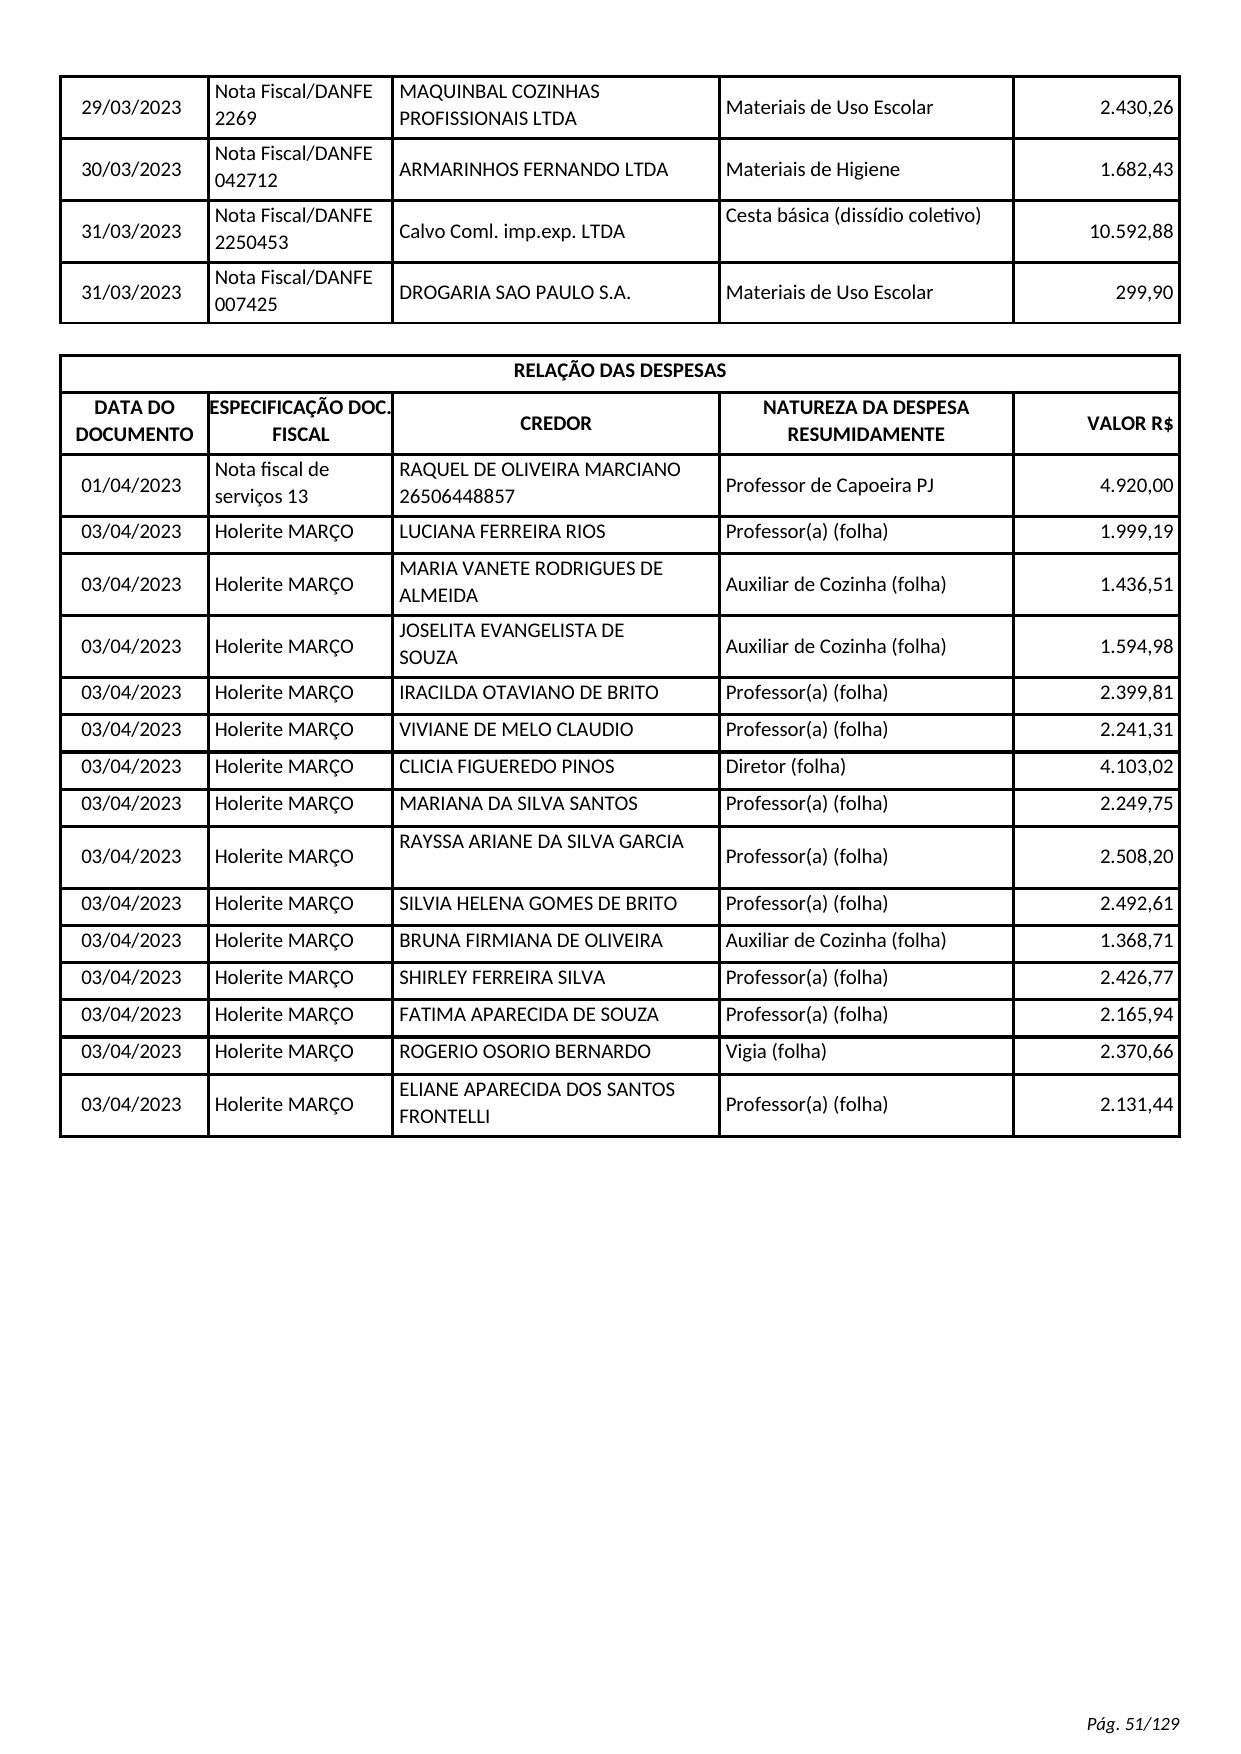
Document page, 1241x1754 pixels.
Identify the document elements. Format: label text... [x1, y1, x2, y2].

table_cell FATIMA APARECIDA DE SOUZA [394, 1001, 718, 1035]
table_cell Professor(a) (folha) [721, 828, 1012, 887]
table_cell Professor(a) (folha) [721, 1001, 1012, 1035]
table_cell Holerite MARÇO [210, 791, 391, 825]
table_cell Materiais de Higiene [721, 140, 1012, 199]
table_cell ESPECIFICAÇÃO DOC. FISCAL [210, 394, 391, 453]
table_cell ELIANE APARECIDA DOS SANTOS FRONTELLI [394, 1076, 718, 1134]
table_cell Holerite MARÇO [210, 716, 391, 750]
table_cell Holerite MARÇO [210, 1001, 391, 1035]
table_cell JOSELITA EVANGELISTA DE SOUZA [394, 617, 718, 676]
table_cell 03/04/2023 [62, 927, 207, 961]
table_cell Holerite MARÇO [210, 964, 391, 998]
table_cell DROGARIA SAO PAULO S.A. [394, 264, 718, 322]
table_cell 03/04/2023 [62, 617, 207, 676]
table_cell Professor(a) (folha) [721, 791, 1012, 825]
table_cell 2.241,31 [1015, 716, 1178, 750]
table_cell MARIANA DA SILVA SANTOS [394, 791, 718, 825]
table_cell Professor(a) (folha) [721, 679, 1012, 713]
table_cell ROGERIO OSORIO BERNARDO [394, 1039, 718, 1073]
table_cell Vigia (folha) [721, 1039, 1012, 1073]
table_cell 4.920,00 [1015, 456, 1178, 515]
table_cell Professor(a) (folha) [721, 1076, 1012, 1134]
table_cell LUCIANA FERREIRA RIOS [394, 518, 718, 552]
table_cell RAQUEL DE OLIVEIRA MARCIANO 26506448857 [394, 456, 718, 515]
table_cell 03/04/2023 [62, 890, 207, 924]
table_cell Cesta básica (dissídio coletivo) [721, 202, 1012, 261]
table_cell CREDOR [394, 394, 718, 453]
table_cell MAQUINBAL COZINHAS PROFISSIONAIS LTDA [394, 78, 718, 137]
table_cell DATA DO DOCUMENTO [62, 394, 207, 453]
table_cell 1.368,71 [1015, 927, 1178, 961]
table_cell VIVIANE DE MELO CLAUDIO [394, 716, 718, 750]
table_cell 03/04/2023 [62, 716, 207, 750]
table_cell 4.103,02 [1015, 754, 1178, 787]
table_cell Nota Fiscal/DANFE 007425 [210, 264, 391, 322]
table_cell Holerite MARÇO [210, 518, 391, 552]
table_cell Auxiliar de Cozinha (folha) [721, 617, 1012, 676]
table_cell ARMARINHOS FERNANDO LTDA [394, 140, 718, 199]
table_cell 31/03/2023 [62, 264, 207, 322]
table_header RELAÇÃO DAS DESPESAS [62, 357, 1178, 391]
table_cell 2.508,20 [1015, 828, 1178, 887]
table_cell 03/04/2023 [62, 679, 207, 713]
table_cell Calvo Coml. imp.exp. LTDA [394, 202, 718, 261]
table_cell Nota Fiscal/DANFE 2269 [210, 78, 391, 137]
table_cell 03/04/2023 [62, 1076, 207, 1134]
table_cell 01/04/2023 [62, 456, 207, 515]
table_cell Diretor (folha) [721, 754, 1012, 787]
table_cell 1.594,98 [1015, 617, 1178, 676]
table_cell Holerite MARÇO [210, 754, 391, 787]
table_cell 29/03/2023 [62, 78, 207, 137]
table_cell 1.436,51 [1015, 555, 1178, 614]
table_cell 03/04/2023 [62, 754, 207, 787]
table_cell Holerite MARÇO [210, 1076, 391, 1134]
table_cell Professor(a) (folha) [721, 518, 1012, 552]
table_cell 2.165,94 [1015, 1001, 1178, 1035]
table_cell Holerite MARÇO [210, 890, 391, 924]
table_cell BRUNA FIRMIANA DE OLIVEIRA [394, 927, 718, 961]
table_cell Holerite MARÇO [210, 679, 391, 713]
table_cell Nota Fiscal/DANFE 042712 [210, 140, 391, 199]
table_cell Nota fiscal de serviços 13 [210, 456, 391, 515]
table_cell Professor(a) (folha) [721, 716, 1012, 750]
table_cell 03/04/2023 [62, 518, 207, 552]
table_cell 30/03/2023 [62, 140, 207, 199]
table_cell IRACILDA OTAVIANO DE BRITO [394, 679, 718, 713]
table_cell Professor de Capoeira PJ [721, 456, 1012, 515]
table_cell 10.592,88 [1015, 202, 1178, 261]
table_cell Materiais de Uso Escolar [721, 264, 1012, 322]
table_cell Holerite MARÇO [210, 927, 391, 961]
table_cell Holerite MARÇO [210, 828, 391, 887]
table_cell 2.492,61 [1015, 890, 1178, 924]
table_cell 2.370,66 [1015, 1039, 1178, 1073]
table_cell 2.399,81 [1015, 679, 1178, 713]
table_cell Nota Fiscal/DANFE 2250453 [210, 202, 391, 261]
table_cell 03/04/2023 [62, 1039, 207, 1073]
table_cell Professor(a) (folha) [721, 890, 1012, 924]
table_cell 2.249,75 [1015, 791, 1178, 825]
table_cell Auxiliar de Cozinha (folha) [721, 555, 1012, 614]
table_cell Professor(a) (folha) [721, 964, 1012, 998]
table_cell MARIA VANETE RODRIGUES DE ALMEIDA [394, 555, 718, 614]
table_cell Holerite MARÇO [210, 1039, 391, 1073]
table_cell 2.430,26 [1015, 78, 1178, 137]
table_cell 03/04/2023 [62, 791, 207, 825]
table_cell 299,90 [1015, 264, 1178, 322]
table_cell 1.999,19 [1015, 518, 1178, 552]
table_cell 2.426,77 [1015, 964, 1178, 998]
table_cell 2.131,44 [1015, 1076, 1178, 1134]
table_cell 1.682,43 [1015, 140, 1178, 199]
table_cell RAYSSA ARIANE DA SILVA GARCIA [394, 828, 718, 887]
table_cell VALOR R$ [1015, 394, 1178, 453]
table_cell Auxiliar de Cozinha (folha) [721, 927, 1012, 961]
table_cell Holerite MARÇO [210, 555, 391, 614]
table_cell NATUREZA DA DESPESA RESUMIDAMENTE [721, 394, 1012, 453]
table_cell SILVIA HELENA GOMES DE BRITO [394, 890, 718, 924]
table_cell SHIRLEY FERREIRA SILVA [394, 964, 718, 998]
table_cell CLICIA FIGUEREDO PINOS [394, 754, 718, 787]
table_cell 03/04/2023 [62, 964, 207, 998]
table_cell 31/03/2023 [62, 202, 207, 261]
table_cell 03/04/2023 [62, 828, 207, 887]
table_cell 03/04/2023 [62, 555, 207, 614]
table_cell Materiais de Uso Escolar [721, 78, 1012, 137]
table_cell 03/04/2023 [62, 1001, 207, 1035]
table_cell Holerite MARÇO [210, 617, 391, 676]
